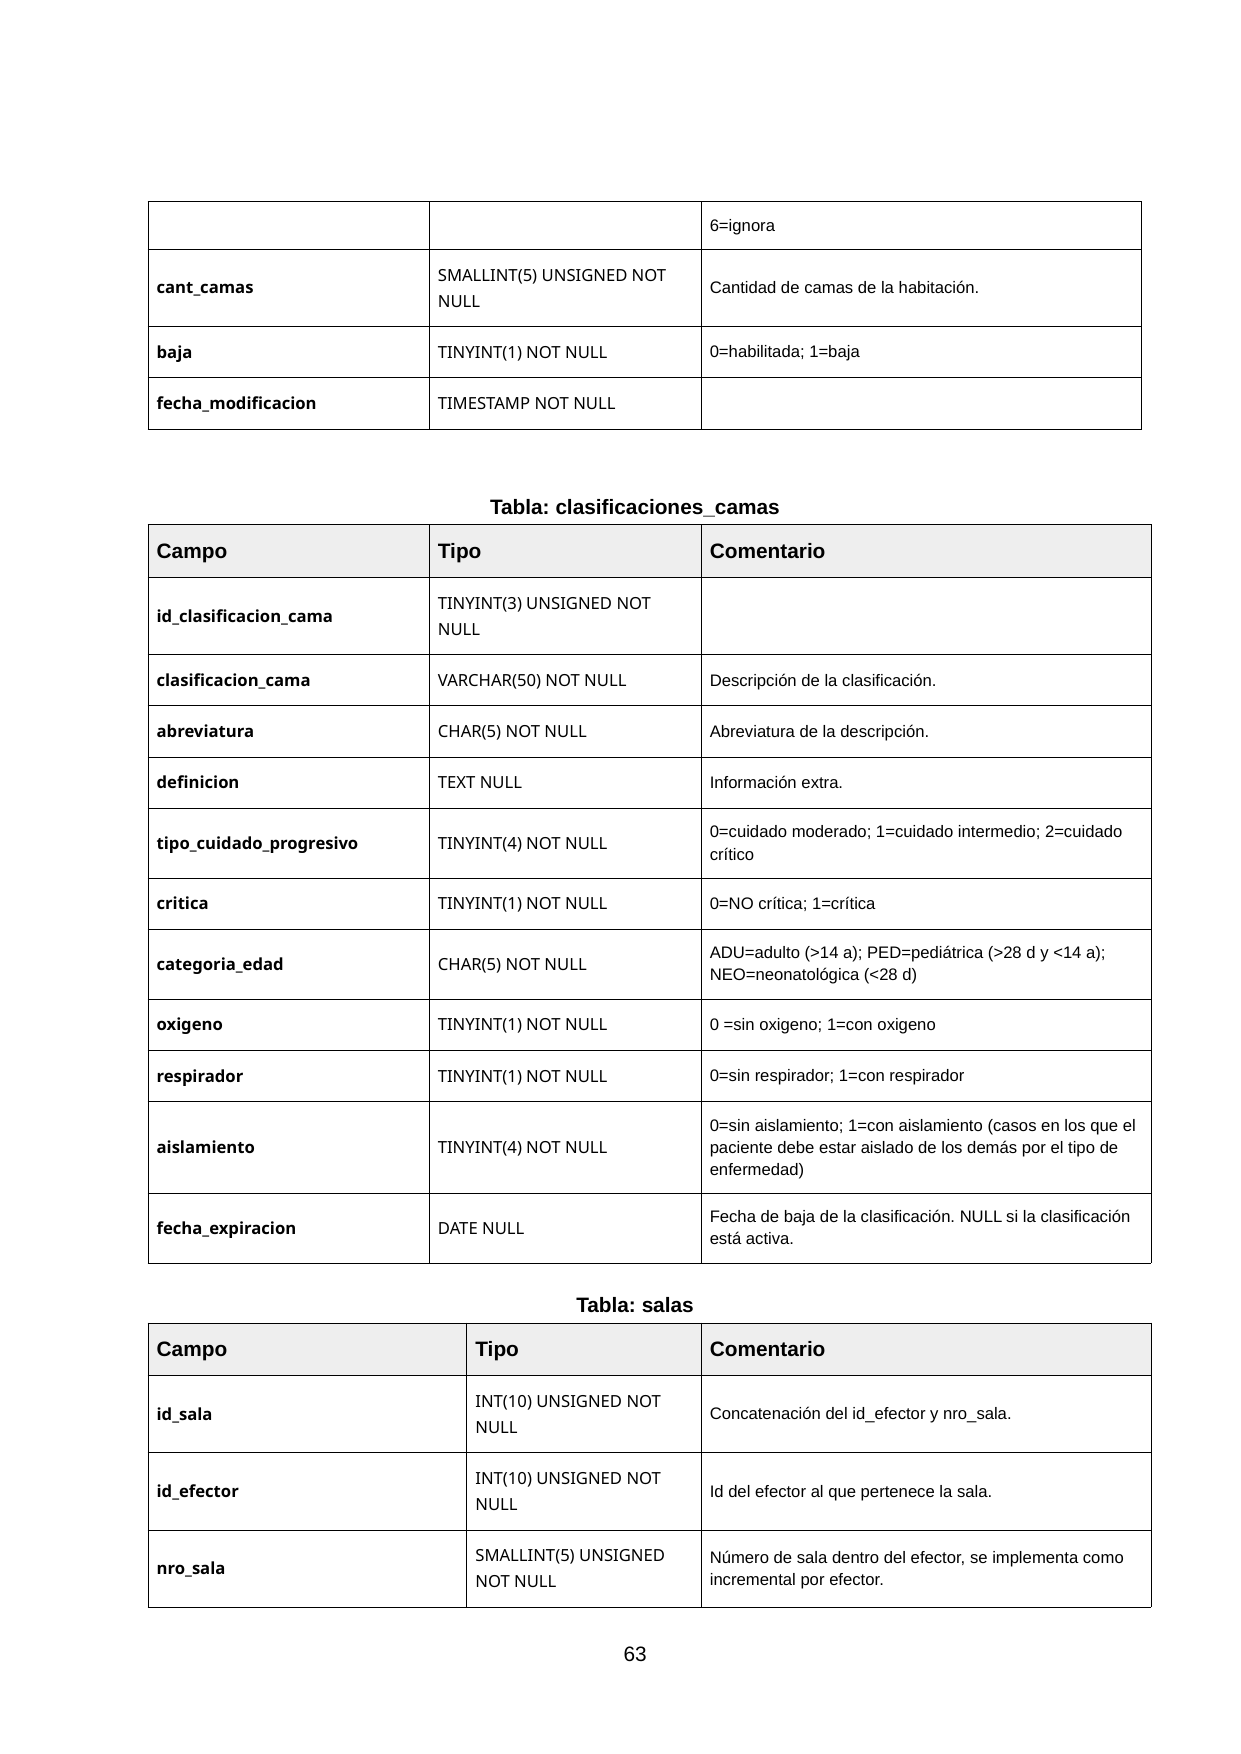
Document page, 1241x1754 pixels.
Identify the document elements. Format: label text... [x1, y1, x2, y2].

table_cell Número de sala dentro del efector, se implementa como incremental por efector. [702, 1531, 1151, 1607]
table_cell 0=cuidado moderado; 1=cuidado intermedio; 2=cuidado crítico [702, 809, 1151, 878]
table_cell 0=sin respirador; 1=con respirador [702, 1051, 1151, 1101]
table_header Campo [149, 525, 429, 577]
table_cell clasificacion_cama [149, 655, 429, 705]
table_header Tipo [430, 525, 701, 577]
table_cell ADU=adulto (>14 a); PED=pediátrica (>28 d y <14 a); NEO=neonatológica (<28 d) [702, 930, 1151, 998]
table_cell abreviatura [149, 706, 429, 757]
table_cell respirador [149, 1051, 429, 1101]
table_cell id_clasificacion_cama [149, 578, 429, 654]
table_cell TIMESTAMP NOT NULL [430, 378, 701, 428]
table_cell [430, 202, 701, 249]
table_cell TINYINT(1) NOT NULL [430, 1000, 701, 1050]
table_cell INT(10) UNSIGNED NOT NULL [467, 1453, 701, 1529]
table_cell aislamiento [149, 1102, 429, 1193]
table_cell SMALLINT(5) UNSIGNED NOT NULL [430, 250, 701, 326]
table_cell fecha_expiracion [149, 1194, 429, 1262]
table_cell TINYINT(1) NOT NULL [430, 1051, 701, 1101]
table_header Tipo [467, 1324, 701, 1375]
table_cell nro_sala [149, 1531, 466, 1607]
table_cell 6=ignora [702, 202, 1141, 249]
table_cell Concatenación del id_efector y nro_sala. [702, 1376, 1151, 1452]
table_cell definicion [149, 758, 429, 808]
table_cell VARCHAR(50) NOT NULL [430, 655, 701, 705]
table_cell cant_camas [149, 250, 429, 326]
table_cell CHAR(5) NOT NULL [430, 706, 701, 757]
table_cell [702, 578, 1151, 654]
table_header Comentario [702, 1324, 1151, 1375]
table_header Campo [149, 1324, 466, 1375]
table_cell TEXT NULL [430, 758, 701, 808]
table_cell Cantidad de camas de la habitación. [702, 250, 1141, 326]
table_cell 0 =sin oxigeno; 1=con oxigeno [702, 1000, 1151, 1050]
table_cell id_sala [149, 1376, 466, 1452]
table_cell fecha_modificacion [149, 378, 429, 428]
table_cell Abreviatura de la descripción. [702, 706, 1151, 757]
table_cell [702, 378, 1141, 428]
table_cell [149, 202, 429, 249]
table_cell TINYINT(4) NOT NULL [430, 809, 701, 878]
table_cell 0=habilitada; 1=baja [702, 327, 1141, 377]
table_cell Fecha de baja de la clasificación. NULL si la clasificación está activa. [702, 1194, 1151, 1262]
table_cell Descripción de la clasificación. [702, 655, 1151, 705]
table_cell CHAR(5) NOT NULL [430, 930, 701, 998]
table_cell TINYINT(1) NOT NULL [430, 327, 701, 377]
table_cell baja [149, 327, 429, 377]
table_cell categoria_edad [149, 930, 429, 998]
table_cell Id del efector al que pertenece la sala. [702, 1453, 1151, 1529]
table_cell 0=sin aislamiento; 1=con aislamiento (casos en los que el paciente debe estar aislado de los demás por el tipo de enfermedad) [702, 1102, 1151, 1193]
table_cell oxigeno [149, 1000, 429, 1050]
table_cell tipo_cuidado_progresivo [149, 809, 429, 878]
table_cell Información extra. [702, 758, 1151, 808]
table_cell SMALLINT(5) UNSIGNED NOT NULL [467, 1531, 701, 1607]
table_cell INT(10) UNSIGNED NOT NULL [467, 1376, 701, 1452]
table_header Comentario [702, 525, 1151, 577]
table_cell TINYINT(1) NOT NULL [430, 879, 701, 929]
table_cell 0=NO crítica; 1=crítica [702, 879, 1151, 929]
table_cell id_efector [149, 1453, 466, 1529]
text Tabla: salas [148, 1292, 1122, 1316]
table_cell TINYINT(3) UNSIGNED NOT NULL [430, 578, 701, 654]
table_cell TINYINT(4) NOT NULL [430, 1102, 701, 1193]
text Tabla: clasificaciones_camas [148, 494, 1122, 518]
table_cell DATE NULL [430, 1194, 701, 1262]
table_cell critica [149, 879, 429, 929]
